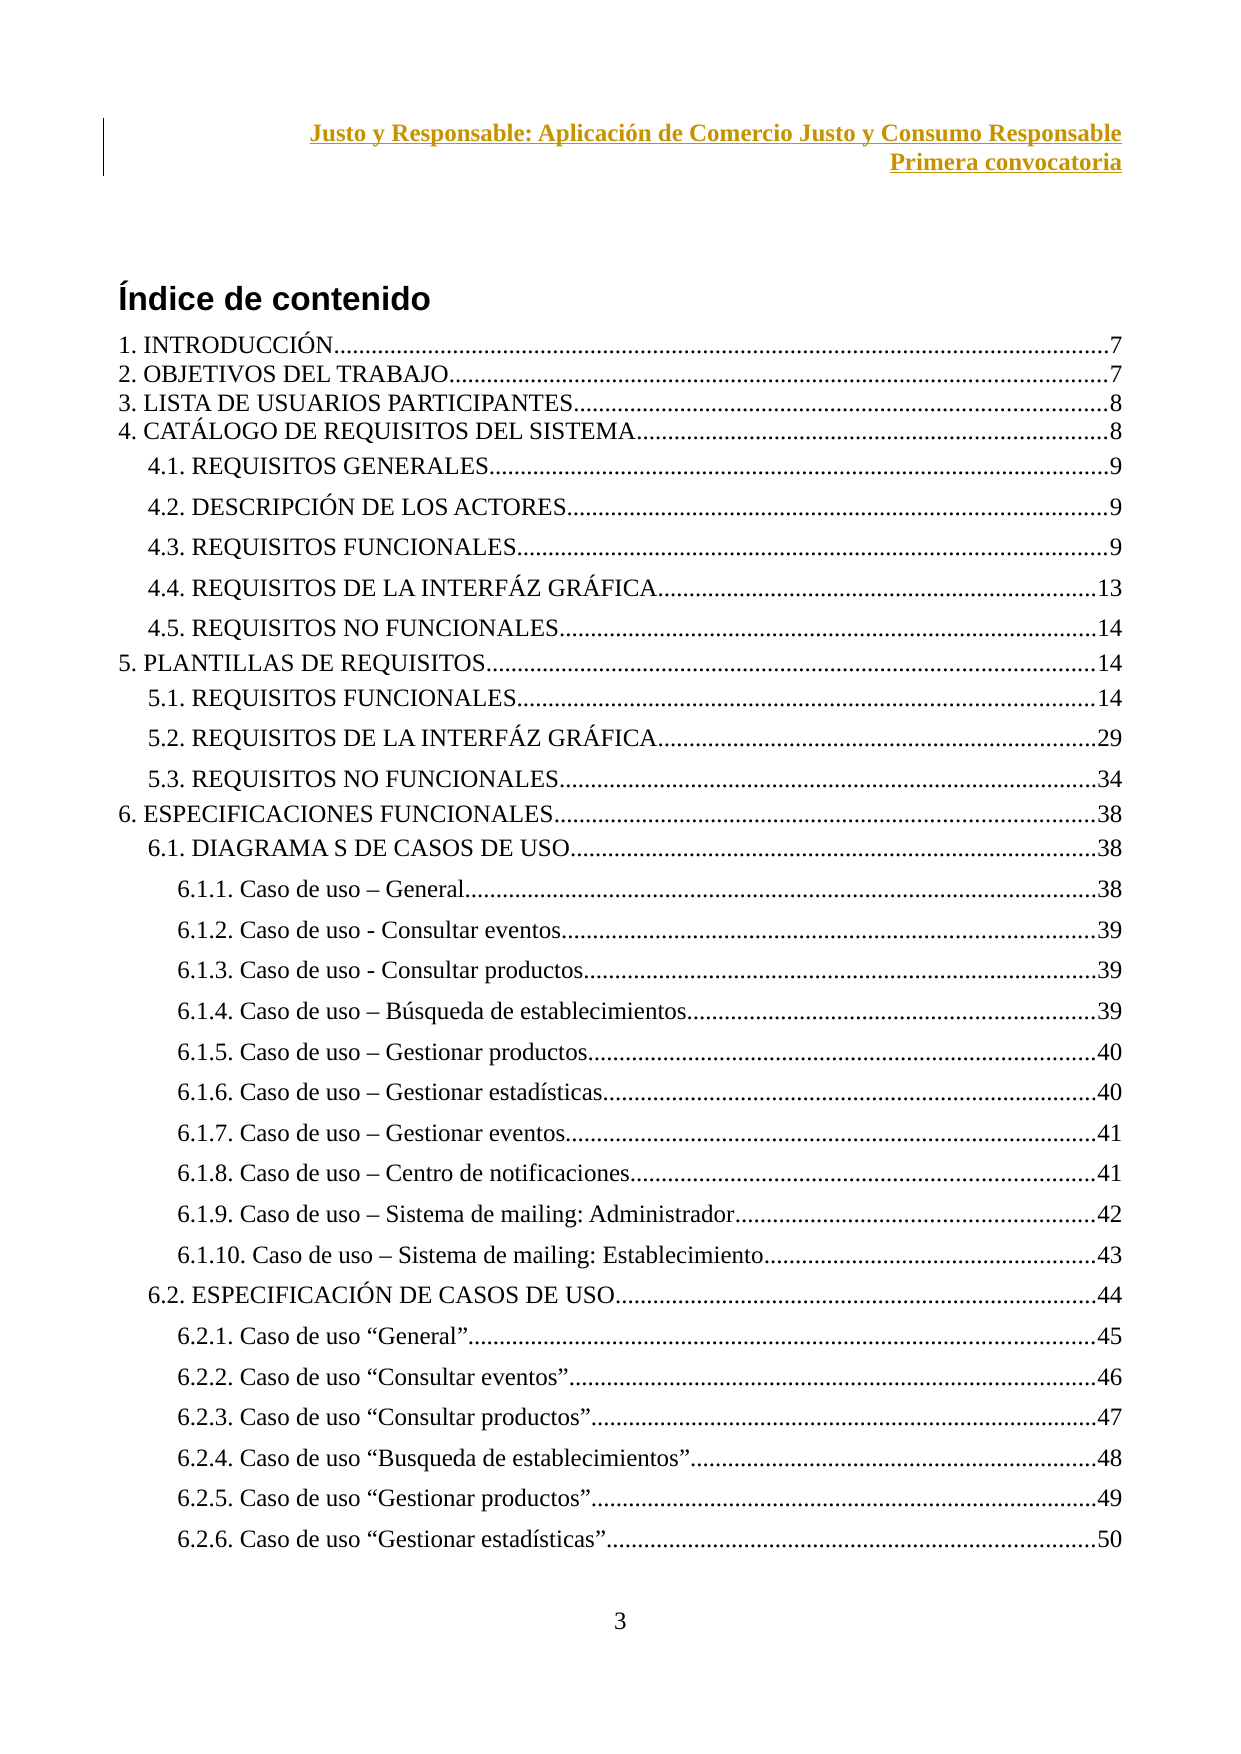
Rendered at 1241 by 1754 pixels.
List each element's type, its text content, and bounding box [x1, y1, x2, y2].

text 6.1.5. Caso de uso – Gestionar productos 40 [177, 1037, 1122, 1065]
text 6. ESPECIFICACIONES FUNCIONALES 38 [118, 799, 1122, 828]
text 5.3. REQUISITOS NO FUNCIONALES 34 [148, 764, 1122, 793]
text 6.1.4. Caso de uso – Búsqueda de establecimientos 39 [177, 996, 1122, 1025]
text 6.2.1. Caso de uso “General” 45 [177, 1321, 1122, 1350]
text 4.5. REQUISITOS NO FUNCIONALES 14 [148, 613, 1122, 642]
text 6.2.3. Caso de uso “Consultar productos” 47 [177, 1402, 1122, 1431]
text 6.1.3. Caso de uso - Consultar productos 39 [177, 955, 1122, 984]
text 4.3. REQUISITOS FUNCIONALES 9 [148, 532, 1122, 561]
subtitle Índice de contenido [118, 279, 1122, 318]
text 4. CATÁLOGO DE REQUISITOS DEL SISTEMA 8 [118, 416, 1122, 445]
text 6.1.7. Caso de uso – Gestionar eventos 41 [177, 1118, 1122, 1147]
text 6.2.4. Caso de uso “Busqueda de establecimientos” 48 [177, 1443, 1122, 1472]
text 5. PLANTILLAS DE REQUISITOS 14 [118, 648, 1122, 677]
text 4.4. REQUISITOS DE LA INTERFÁZ GRÁFICA 13 [148, 573, 1122, 602]
text 3. LISTA DE USUARIOS PARTICIPANTES 8 [118, 388, 1122, 416]
text 5.2. REQUISITOS DE LA INTERFÁZ GRÁFICA 29 [148, 723, 1122, 752]
text 2. OBJETIVOS DEL TRABAJO 7 [118, 359, 1122, 388]
text 6.2.5. Caso de uso “Gestionar productos” 49 [177, 1483, 1122, 1512]
text 1. INTRODUCCIÓN 7 [118, 330, 1122, 359]
text 4.1. REQUISITOS GENERALES 9 [148, 451, 1122, 480]
text 6.2.6. Caso de uso “Gestionar estadísticas” 50 [177, 1524, 1122, 1553]
text 6.1.6. Caso de uso – Gestionar estadísticas 40 [177, 1077, 1122, 1106]
text 6.1.8. Caso de uso – Centro de notificaciones 41 [177, 1158, 1122, 1187]
text 4.2. DESCRIPCIÓN DE LOS ACTORES 9 [148, 492, 1122, 520]
text 6.1.10. Caso de uso – Sistema de mailing: Establecimiento 43 [177, 1240, 1122, 1268]
text 5.1. REQUISITOS FUNCIONALES 14 [148, 683, 1122, 712]
text 6.2.2. Caso de uso “Consultar eventos” 46 [177, 1362, 1122, 1390]
text 6.1.1. Caso de uso – General 38 [177, 874, 1122, 903]
text 6.1.2. Caso de uso - Consultar eventos 39 [177, 915, 1122, 943]
text 6.2. ESPECIFICACIÓN DE CASOS DE USO 44 [148, 1280, 1122, 1309]
text 6.1.9. Caso de uso – Sistema de mailing: Administrador 42 [177, 1199, 1122, 1228]
text 6.1. DIAGRAMA S DE CASOS DE USO 38 [148, 833, 1122, 862]
